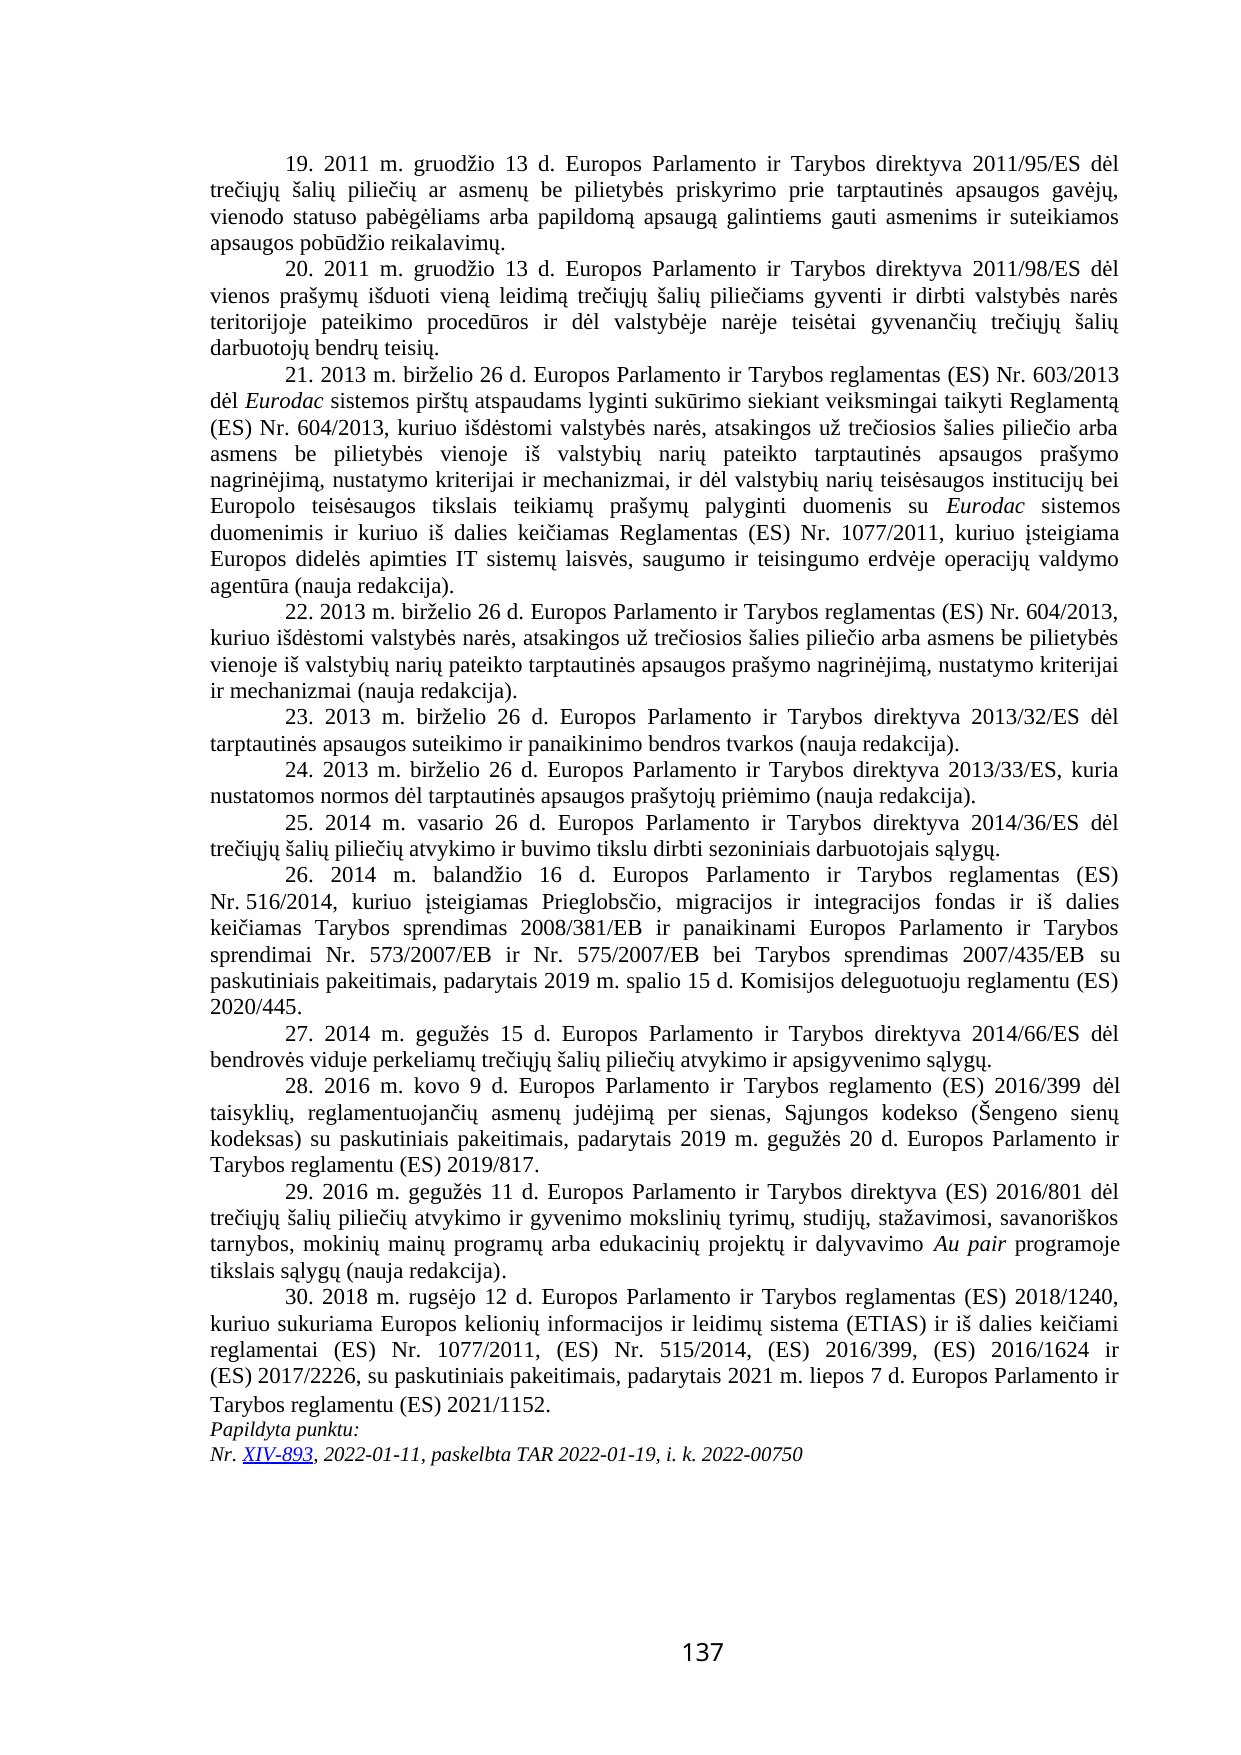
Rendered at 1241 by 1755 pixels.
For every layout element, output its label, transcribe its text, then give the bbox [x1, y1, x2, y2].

text 30. 2018 m. rugsėjo 12 d. Europos Parlamento ir Tarybos reglamentas (ES) 2018/1240, kuriuo sukuriama Europos kelionių informacijos ir leidimų sistema (ETIAS) ir iš dalies keičiami reglamentai (ES) Nr. 1077/2011, (ES) Nr. 515/2014, (ES) 2016/399, (ES) 2016/1624 ir (ES) 2017/2226, su paskutiniais pakeitimais, padarytais 2021 m. liepos 7 d. Europos Parlamento ir Tarybos reglamentu (ES) 2021/1152. [210, 1283, 1120, 1417]
text 25. 2014 m. vasario 26 d. Europos Parlamento ir Tarybos direktyva 2014/36/ES dėl trečiųjų šalių piliečių atvykimo ir buvimo tikslu dirbti sezoniniais darbuotojais sąlygų. [210, 809, 1120, 862]
text 27. 2014 m. gegužės 15 d. Europos Parlamento ir Tarybos direktyva 2014/66/ES dėl bendrovės viduje perkeliamų trečiųjų šalių piliečių atvykimo ir apsigyvenimo sąlygų. [210, 1020, 1120, 1072]
text 28. 2016 m. kovo 9 d. Europos Parlamento ir Tarybos reglamento (ES) 2016/399 dėl taisyklių, reglamentuojančių asmenų judėjimą per sienas, Sąjungos kodekso (Šengeno sienų kodeksas) su paskutiniais pakeitimais, padarytais 2019 m. gegužės 20 d. Europos Parlamento ir Tarybos reglamentu (ES) 2019/817. [210, 1072, 1120, 1178]
text 26. 2014 m. balandžio 16 d. Europos Parlamento ir Tarybos reglamentas (ES) Nr. 516/2014, kuriuo įsteigiamas Prieglobsčio, migracijos ir integracijos fondas ir iš dalies keičiamas Tarybos sprendimas 2008/381/EB ir panaikinami Europos Parlamento ir Tarybos sprendimai Nr. 573/2007/EB ir Nr. 575/2007/EB bei Tarybos sprendimas 2007/435/EB su paskutiniais pakeitimais, padarytais 2019 m. spalio 15 d. Komisijos deleguotuoju reglamentu (ES) 2020/445. [210, 862, 1120, 1020]
text 23. 2013 m. birželio 26 d. Europos Parlamento ir Tarybos direktyva 2013/32/ES dėl tarptautinės apsaugos suteikimo ir panaikinimo bendros tvarkos (nauja redakcija). [210, 703, 1120, 756]
text 22. 2013 m. birželio 26 d. Europos Parlamento ir Tarybos reglamentas (ES) Nr. 604/2013, kuriuo išdėstomi valstybės narės, atsakingos už trečiosios šalies piliečio arba asmens be pilietybės vienoje iš valstybių narių pateikto tarptautinės apsaugos prašymo nagrinėjimą, nustatymo kriterijai ir mechanizmai (nauja redakcija). [210, 598, 1120, 703]
text 29. 2016 m. gegužės 11 d. Europos Parlamento ir Tarybos direktyva (ES) 2016/801 dėl trečiųjų šalių piliečių atvykimo ir gyvenimo mokslinių tyrimų, studijų, stažavimosi, savanoriškos tarnybos, mokinių mainų programų arba edukacinių projektų ir dalyvavimo Au pair programoje tikslais sąlygų (nauja redakcija). [210, 1178, 1120, 1283]
text 24. 2013 m. birželio 26 d. Europos Parlamento ir Tarybos direktyva 2013/33/ES, kuria nustatomos normos dėl tarptautinės apsaugos prašytojų priėmimo (nauja redakcija). [210, 756, 1120, 809]
text 21. 2013 m. birželio 26 d. Europos Parlamento ir Tarybos reglamentas (ES) Nr. 603/2013 dėl Eurodac sistemos pirštų atspaudams lyginti sukūrimo siekiant veiksmingai taikyti Reglamentą (ES) Nr. 604/2013, kuriuo išdėstomi valstybės narės, atsakingos už trečiosios šalies piliečio arba asmens be pilietybės vienoje iš valstybių narių pateikto tarptautinės apsaugos prašymo nagrinėjimą, nustatymo kriterijai ir mechanizmai, ir dėl valstybių narių teisėsaugos institucijų bei Europolo teisėsaugos tikslais teikiamų prašymų palyginti duomenis su Eurodac sistemos duomenimis ir kuriuo iš dalies keičiamas Reglamentas (ES) Nr. 1077/2011, kuriuo įsteigiama Europos didelės apimties IT sistemų laisvės, saugumo ir teisingumo erdvėje operacijų valdymo agentūra (nauja redakcija). [210, 361, 1120, 598]
text Papildyta punktu: [210, 1417, 1120, 1441]
text 20. 2011 m. gruodžio 13 d. Europos Parlamento ir Tarybos direktyva 2011/98/ES dėl vienos prašymų išduoti vieną leidimą trečiųjų šalių piliečiams gyventi ir dirbti valstybės narės teritorijoje pateikimo procedūros ir dėl valstybėje narėje teisėtai gyvenančių trečiųjų šalių darbuotojų bendrų teisių. [210, 255, 1120, 361]
text 19. 2011 m. gruodžio 13 d. Europos Parlamento ir Tarybos direktyva 2011/95/ES dėl trečiųjų šalių piliečių ar asmenų be pilietybės priskyrimo prie tarptautinės apsaugos gavėjų, vienodo statuso pabėgėliams arba papildomą apsaugą galintiems gauti asmenims ir suteikiamos apsaugos pobūdžio reikalavimų. [210, 150, 1120, 255]
text Nr. XIV-893, 2022-01-11, paskelbta TAR 2022-01-19, i. k. 2022-00750 [210, 1441, 1120, 1466]
